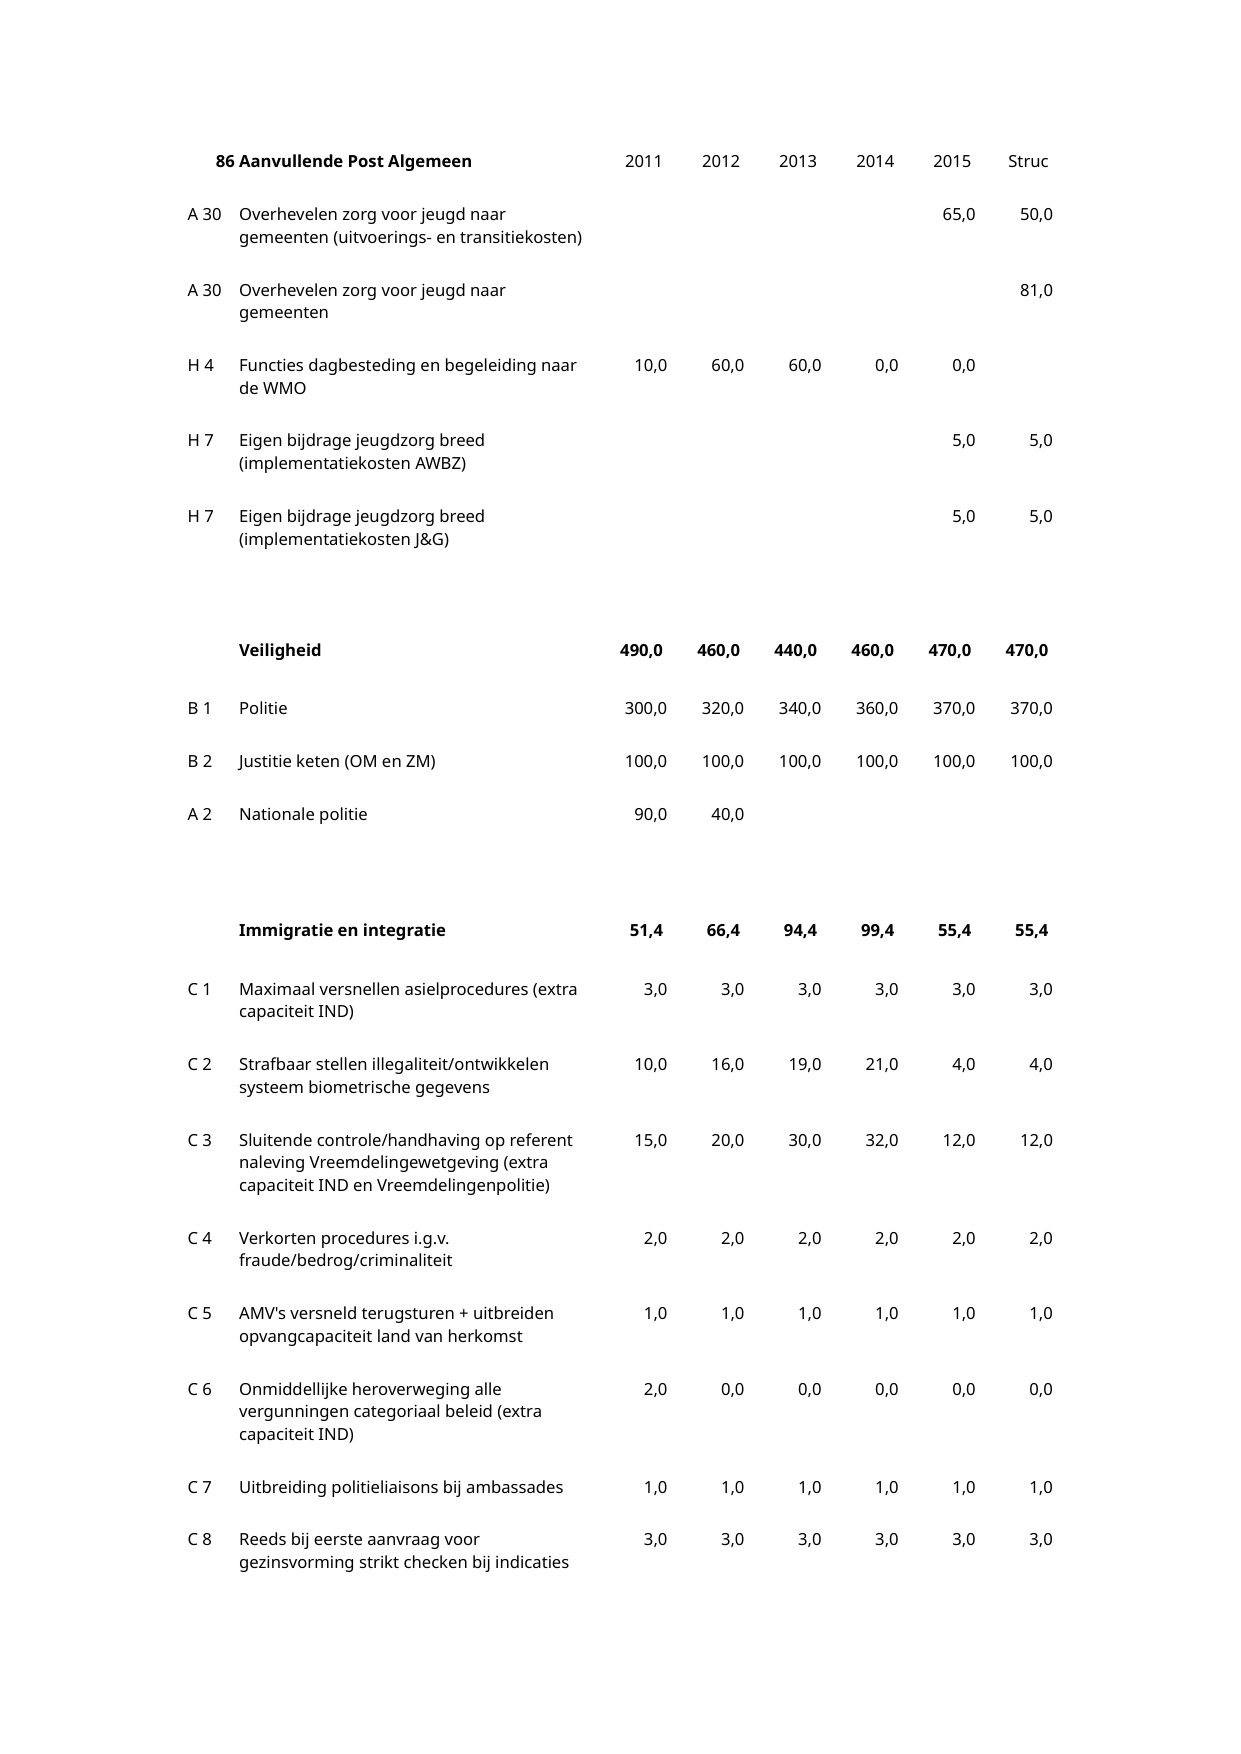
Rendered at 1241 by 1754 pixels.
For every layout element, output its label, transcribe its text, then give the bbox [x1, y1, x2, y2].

table_cell 3,0 [744, 978, 821, 1053]
table_cell 2,0 [667, 1226, 744, 1302]
table_cell Uitbreiding politieliaisons bij ambassades [239, 1475, 590, 1528]
table_cell 0,0 [898, 1377, 975, 1475]
table_cell 60,0 [667, 354, 744, 429]
table_cell 65,0 [898, 203, 975, 278]
table_cell [239, 580, 590, 638]
table_cell 1,0 [590, 1475, 667, 1528]
table_cell 1,0 [898, 1302, 975, 1377]
table_cell Immigratie en integratie [239, 919, 590, 977]
table_cell Overhevelen zorg voor jeugd naar gemeenten [239, 278, 590, 353]
table_cell Reeds bij eerste aanvraag voor gezinsvorming strikt checken bij indicaties [239, 1528, 590, 1581]
table_cell [821, 203, 898, 278]
table_cell 90,0 [590, 802, 667, 861]
table_cell 490,0 [590, 638, 667, 697]
table_cell [744, 802, 821, 861]
table_cell 2,0 [744, 1226, 821, 1302]
table_cell B 1 [188, 697, 239, 749]
table_cell C 7 [188, 1475, 239, 1528]
table_header Aanvullende Post Algemeen [239, 150, 590, 203]
table_cell 460,0 [667, 638, 744, 697]
table_cell 340,0 [744, 697, 821, 749]
table_cell [188, 638, 239, 697]
table_cell 2,0 [590, 1377, 667, 1475]
table_cell 51,4 [590, 919, 667, 977]
table_cell AMV's versneld terugsturen + uitbreiden opvangcapaciteit land van herkomst [239, 1302, 590, 1377]
table_cell 1,0 [975, 1302, 1053, 1377]
table_cell [667, 861, 744, 919]
table_cell 460,0 [821, 638, 898, 697]
table_cell Verkorten procedures i.g.v. fraude/bedrog/criminaliteit [239, 1226, 590, 1302]
table_cell 16,0 [667, 1053, 744, 1128]
table_cell 66,4 [667, 919, 744, 977]
table_cell [821, 504, 898, 580]
table_cell 0,0 [821, 1377, 898, 1475]
table_cell [821, 429, 898, 504]
table_cell 1,0 [667, 1475, 744, 1528]
table_cell 1,0 [898, 1475, 975, 1528]
table_cell 100,0 [667, 749, 744, 802]
table_cell 1,0 [744, 1475, 821, 1528]
table_header 2013 [744, 150, 821, 203]
table_cell 3,0 [821, 978, 898, 1053]
table_cell 3,0 [590, 978, 667, 1053]
table_cell 20,0 [667, 1128, 744, 1226]
table_cell H 7 [188, 429, 239, 504]
table_cell 60,0 [744, 354, 821, 429]
table_cell 360,0 [821, 697, 898, 749]
table_cell 10,0 [590, 1053, 667, 1128]
table_cell [975, 580, 1053, 638]
table_cell [667, 278, 744, 353]
table_cell Strafbaar stellen illegaliteit/ontwikkelen systeem biometrische gegevens [239, 1053, 590, 1128]
table_cell 50,0 [975, 203, 1053, 278]
table_cell 5,0 [898, 429, 975, 504]
table_cell 1,0 [821, 1475, 898, 1528]
table_cell 3,0 [590, 1528, 667, 1581]
table_cell Eigen bijdrage jeugdzorg breed (implementatiekosten J&G) [239, 504, 590, 580]
table_cell Veiligheid [239, 638, 590, 697]
table_cell [821, 580, 898, 638]
table_header 2015 [898, 150, 975, 203]
table_cell [898, 278, 975, 353]
table_cell [590, 203, 667, 278]
table_cell Functies dagbesteding en begeleiding naar de WMO [239, 354, 590, 429]
table_cell A 2 [188, 802, 239, 861]
table_cell 55,4 [975, 919, 1053, 977]
table_cell [239, 861, 590, 919]
table_cell Politie [239, 697, 590, 749]
table_cell 370,0 [975, 697, 1053, 749]
table_cell [744, 429, 821, 504]
table_cell [188, 861, 239, 919]
table_cell 100,0 [821, 749, 898, 802]
table_header 2011 [590, 150, 667, 203]
table_cell 2,0 [590, 1226, 667, 1302]
table_cell 55,4 [898, 919, 975, 977]
table_cell 81,0 [975, 278, 1053, 353]
table_cell [975, 861, 1053, 919]
table_cell 0,0 [821, 354, 898, 429]
table_cell 1,0 [975, 1475, 1053, 1528]
table_cell 100,0 [590, 749, 667, 802]
table_cell [667, 580, 744, 638]
table_cell 440,0 [744, 638, 821, 697]
table_cell [744, 580, 821, 638]
table_cell 32,0 [821, 1128, 898, 1226]
table_cell 470,0 [898, 638, 975, 697]
table_cell 0,0 [667, 1377, 744, 1475]
table_cell 100,0 [975, 749, 1053, 802]
table_cell 3,0 [821, 1528, 898, 1581]
table_cell 3,0 [667, 978, 744, 1053]
table_cell [667, 429, 744, 504]
table_cell [590, 429, 667, 504]
table_cell [590, 580, 667, 638]
table_cell 1,0 [590, 1302, 667, 1377]
table_cell 3,0 [898, 978, 975, 1053]
table_cell 10,0 [590, 354, 667, 429]
table_cell 2,0 [821, 1226, 898, 1302]
table_cell 4,0 [898, 1053, 975, 1128]
table_cell 300,0 [590, 697, 667, 749]
table_cell [744, 203, 821, 278]
table_cell A 30 [188, 203, 239, 278]
table_cell 21,0 [821, 1053, 898, 1128]
table_cell B 2 [188, 749, 239, 802]
table_cell 5,0 [975, 429, 1053, 504]
table_cell Overhevelen zorg voor jeugd naar gemeenten (uitvoerings- en transitiekosten) [239, 203, 590, 278]
table_cell Eigen bijdrage jeugdzorg breed (implementatiekosten AWBZ) [239, 429, 590, 504]
table_cell 2,0 [898, 1226, 975, 1302]
table_cell 470,0 [975, 638, 1053, 697]
table_cell 3,0 [744, 1528, 821, 1581]
table_cell C 5 [188, 1302, 239, 1377]
table_cell 100,0 [744, 749, 821, 802]
table_cell [744, 504, 821, 580]
table_cell [188, 580, 239, 638]
table_cell 3,0 [975, 978, 1053, 1053]
table_cell [898, 802, 975, 861]
table_header 2012 [667, 150, 744, 203]
table_cell [821, 278, 898, 353]
table_cell H 7 [188, 504, 239, 580]
table_cell Nationale politie [239, 802, 590, 861]
table_cell Justitie keten (OM en ZM) [239, 749, 590, 802]
table_cell 3,0 [667, 1528, 744, 1581]
table_cell 94,4 [744, 919, 821, 977]
table_cell A 30 [188, 278, 239, 353]
table_cell 3,0 [975, 1528, 1053, 1581]
table_cell 0,0 [744, 1377, 821, 1475]
table_cell [667, 504, 744, 580]
table_cell 0,0 [898, 354, 975, 429]
table_cell 320,0 [667, 697, 744, 749]
table_cell 370,0 [898, 697, 975, 749]
table_cell 40,0 [667, 802, 744, 861]
table_cell C 4 [188, 1226, 239, 1302]
table_cell 2,0 [975, 1226, 1053, 1302]
table_cell 99,4 [821, 919, 898, 977]
table_cell Maximaal versnellen asielprocedures (extra capaciteit IND) [239, 978, 590, 1053]
table_cell 15,0 [590, 1128, 667, 1226]
table_cell [821, 861, 898, 919]
table_header Struc [975, 150, 1053, 203]
table_cell [188, 919, 239, 977]
table_cell [744, 278, 821, 353]
table_cell 1,0 [821, 1302, 898, 1377]
table_cell [590, 278, 667, 353]
table_cell [590, 504, 667, 580]
table_header 2014 [821, 150, 898, 203]
table_cell 5,0 [975, 504, 1053, 580]
table_cell H 4 [188, 354, 239, 429]
table_cell C 1 [188, 978, 239, 1053]
table_cell Sluitende controle/handhaving op referent naleving Vreemdelingewetgeving (extra capaciteit IND en Vreemdelingenpolitie) [239, 1128, 590, 1226]
table_cell 12,0 [975, 1128, 1053, 1226]
table_cell 1,0 [744, 1302, 821, 1377]
table_header 86 [188, 150, 239, 203]
table_cell C 8 [188, 1528, 239, 1581]
table_cell 4,0 [975, 1053, 1053, 1128]
table_cell Onmiddellijke heroverweging alle vergunningen categoriaal beleid (extra capaciteit IND) [239, 1377, 590, 1475]
table_cell 1,0 [667, 1302, 744, 1377]
table_cell C 6 [188, 1377, 239, 1475]
table_cell [821, 802, 898, 861]
table_cell [667, 203, 744, 278]
table_cell 3,0 [898, 1528, 975, 1581]
table_cell [590, 861, 667, 919]
table_cell [975, 802, 1053, 861]
table_cell [975, 354, 1053, 429]
table_cell [744, 861, 821, 919]
table_cell 19,0 [744, 1053, 821, 1128]
table_cell 5,0 [898, 504, 975, 580]
table_cell [898, 861, 975, 919]
table_cell C 3 [188, 1128, 239, 1226]
table_cell C 2 [188, 1053, 239, 1128]
table_cell 12,0 [898, 1128, 975, 1226]
table_cell 0,0 [975, 1377, 1053, 1475]
table_cell 30,0 [744, 1128, 821, 1226]
table_cell [898, 580, 975, 638]
table_cell 100,0 [898, 749, 975, 802]
